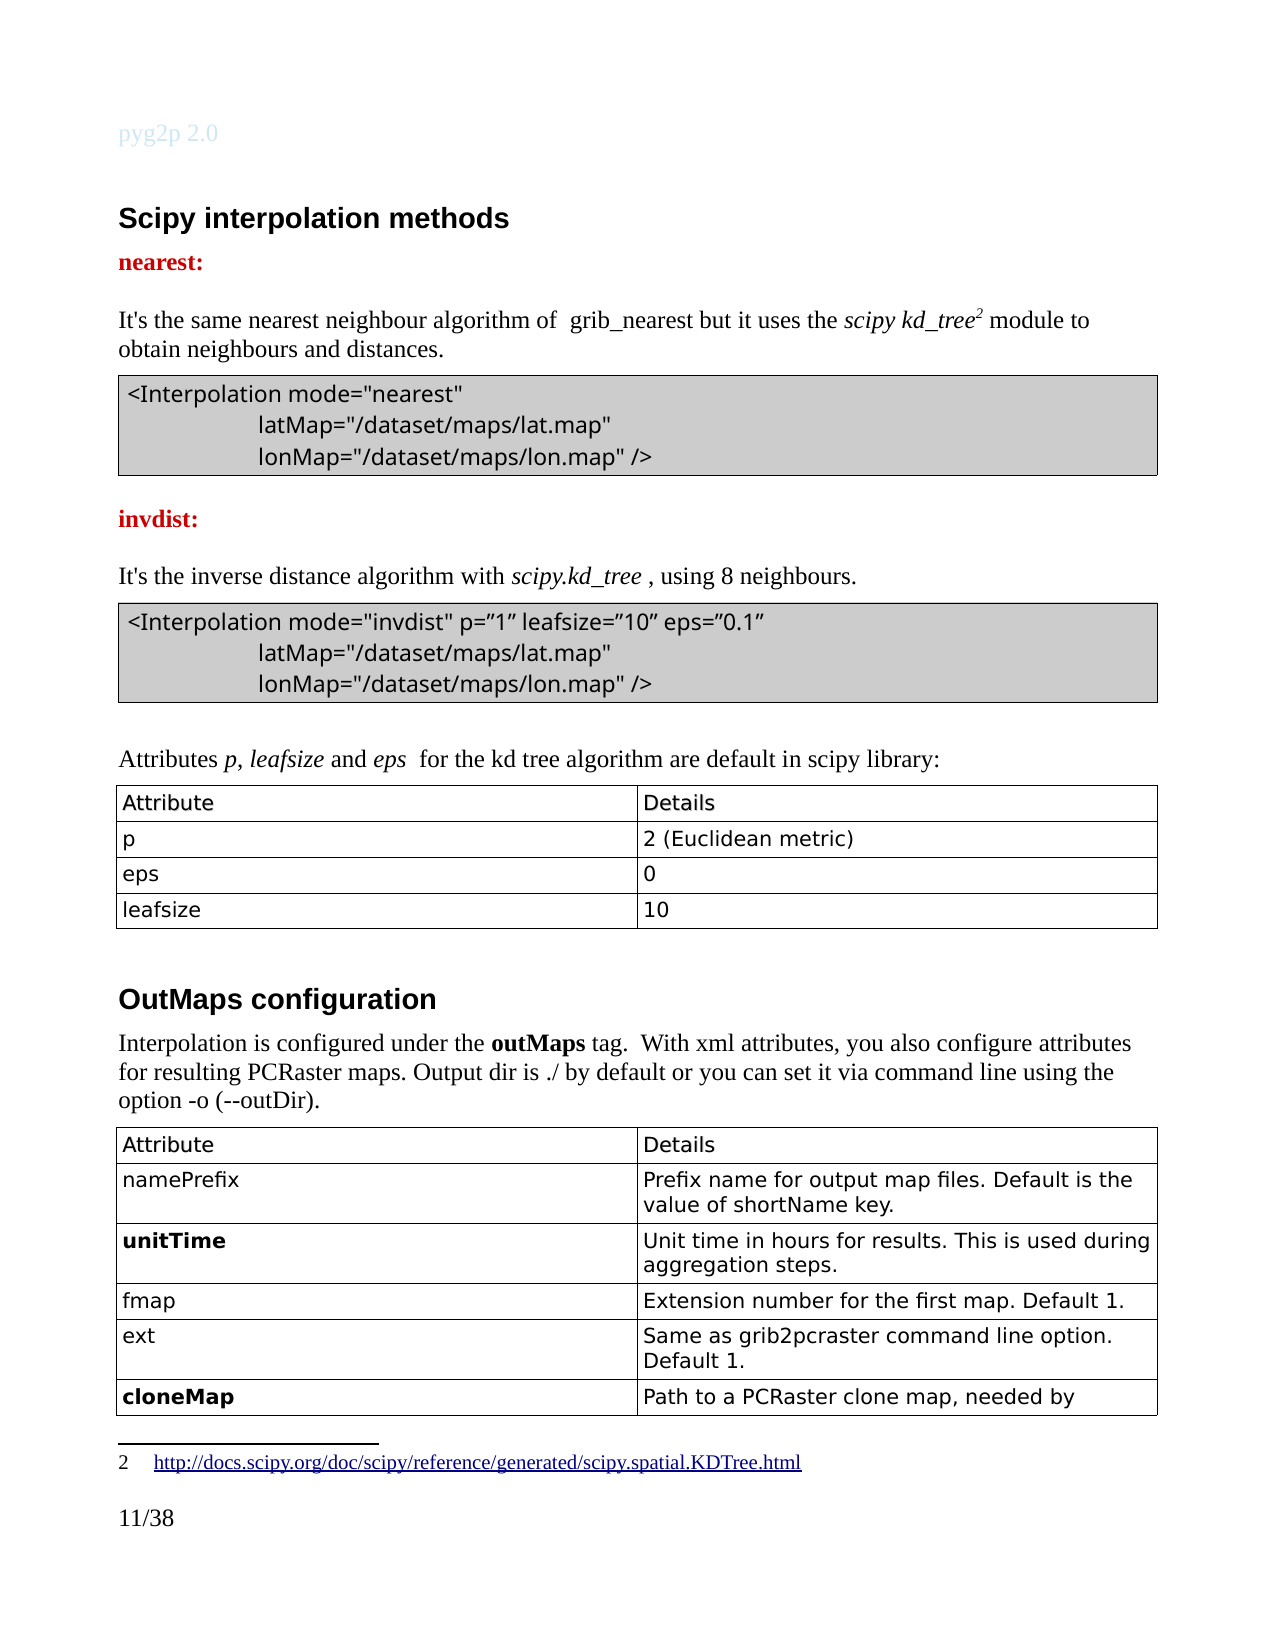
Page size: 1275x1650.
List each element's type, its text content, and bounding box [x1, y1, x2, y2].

table_cell leafsize [117, 894, 637, 928]
table_cell cloneMap [117, 1380, 637, 1415]
text <Interpolation mode="invdist" p=”1” leafsize=”10” eps=”0.1” [119, 604, 1157, 634]
table_header Attribute [117, 1128, 637, 1163]
table_cell 10 [638, 894, 1157, 928]
text lonMap="/dataset/maps/lon.map" /> [119, 437, 1157, 475]
table_cell unitTime [117, 1224, 637, 1283]
table_cell 2 (Euclidean metric) [638, 822, 1157, 857]
table_header Details [638, 786, 1157, 821]
text nearest: It's the same nearest neighbour algorithm of grib_nearest but it uses the scipy kd_tree module to obtain neighbours and distances. [118, 247, 1157, 362]
text latMap="/dataset/maps/lat.map" [119, 406, 1157, 437]
table_cell p [117, 822, 637, 857]
text <Interpolation mode="nearest" [119, 376, 1157, 406]
table_cell Same as grib2pcraster command line option. Default 1. [638, 1320, 1157, 1379]
table_cell Unit time in hours for results. This is used during aggregation steps. [638, 1224, 1157, 1283]
text invdist: It's the inverse distance algorithm with scipy.kd_tree , using 8 neighbours. [118, 476, 1157, 590]
text latMap="/dataset/maps/lat.map" [119, 634, 1157, 665]
text Attributes p, leafsize and eps for the kd tree algorithm are default in scipy library: [118, 744, 1157, 772]
table_header Attribute [117, 786, 637, 821]
text Interpolation is configured under the outMaps tag. With xml attributes, you also configure attributes for resulting PCRaster maps. Output dir is ./ by default or you can set it via command line using the option -o (--outDir). [118, 1028, 1157, 1114]
subtitle OutMaps configuration [118, 982, 1157, 1016]
table_cell eps [117, 858, 637, 892]
text lonMap="/dataset/maps/lon.map" /> [119, 665, 1157, 702]
text http://docs.scipy.org/doc/scipy/reference/generated/scipy.spatial.KDTree.html [118, 1449, 1157, 1474]
table_cell Path to a PCRaster clone map, needed by [638, 1380, 1157, 1415]
table_cell fmap [117, 1284, 637, 1319]
table_cell Extension number for the first map. Default 1. [638, 1284, 1157, 1319]
table_cell namePrefix [117, 1164, 637, 1223]
table_header Details [638, 1128, 1157, 1163]
subtitle Scipy interpolation methods [118, 201, 1157, 235]
table_cell 0 [638, 858, 1157, 892]
table_cell ext [117, 1320, 637, 1379]
table_cell Prefix name for output map files. Default is the value of shortName key. [638, 1164, 1157, 1223]
